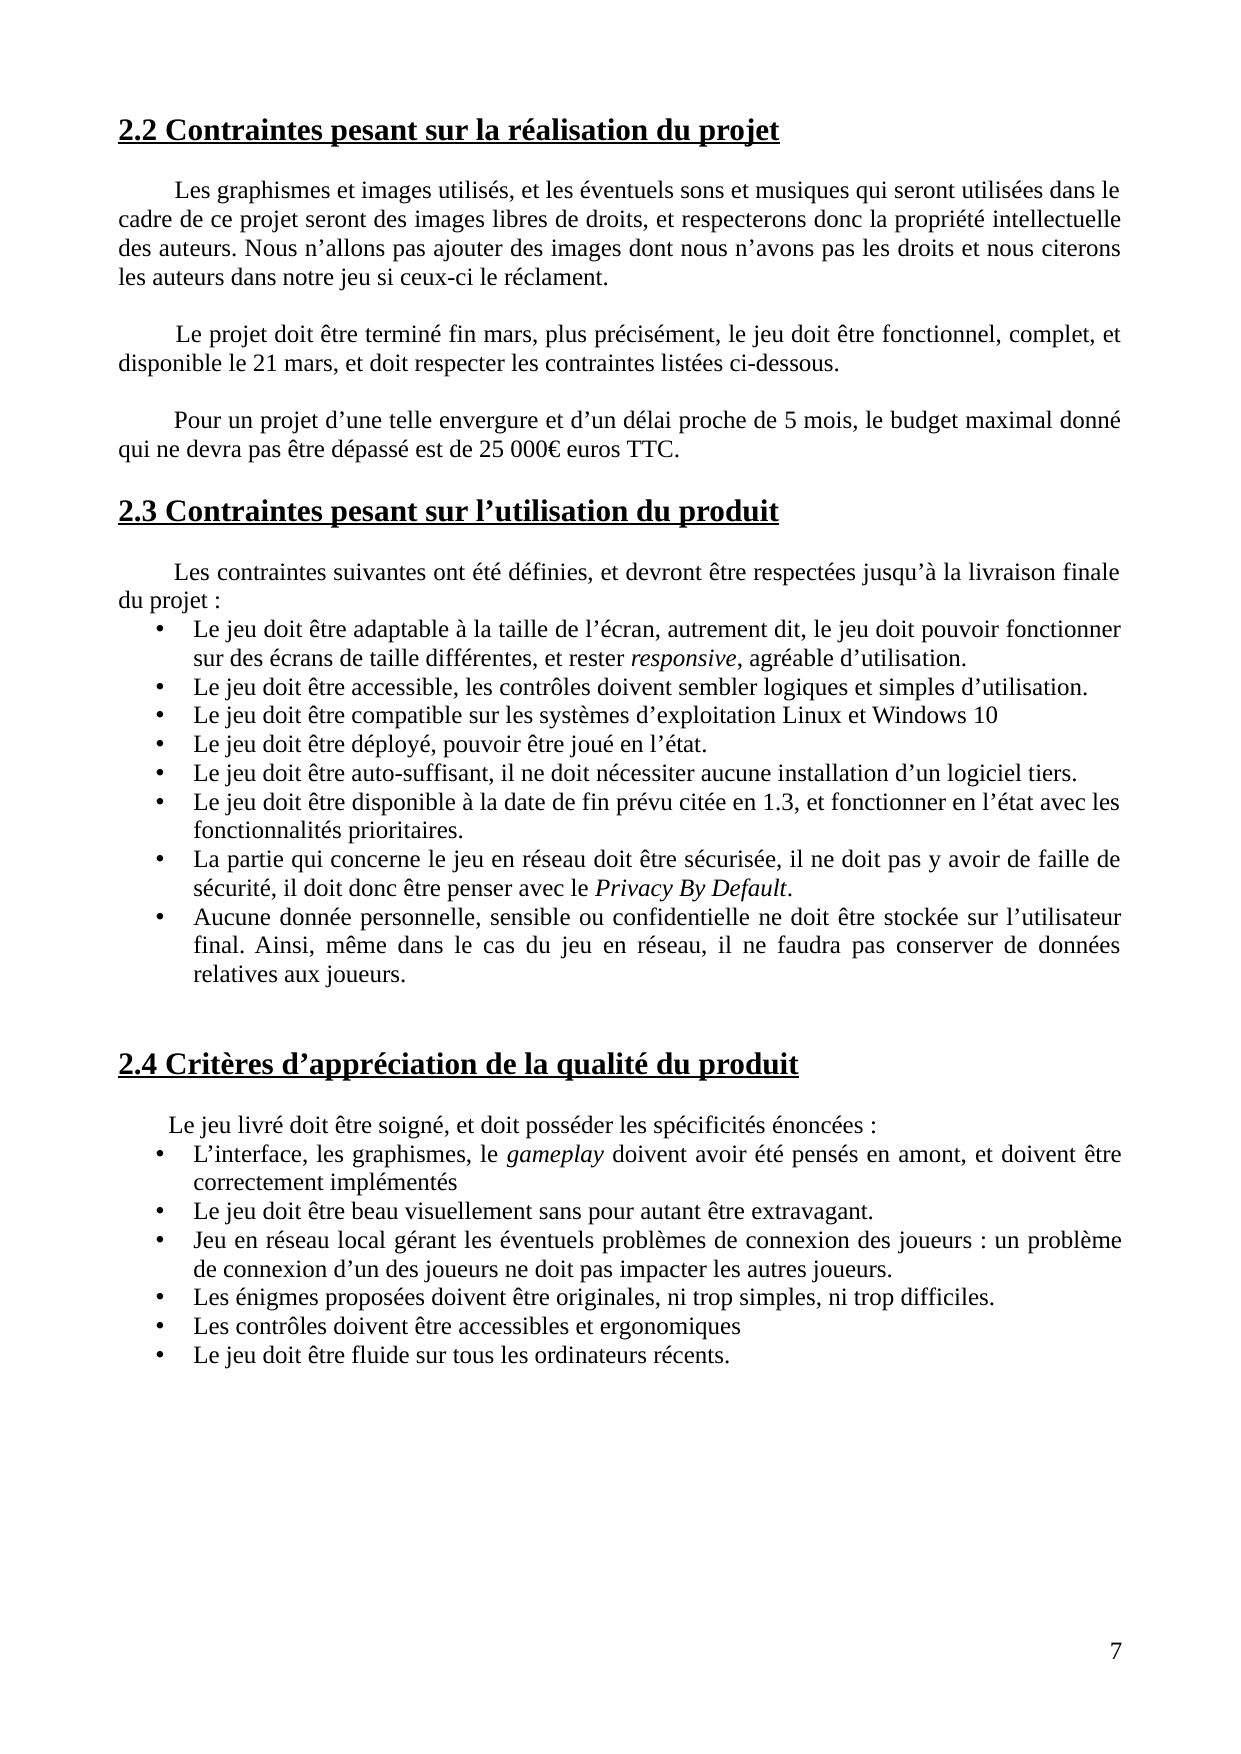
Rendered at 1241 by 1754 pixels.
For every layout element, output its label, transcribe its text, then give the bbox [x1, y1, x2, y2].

list Le jeu doit être adaptable à la taille de l’écran, autrement dit, le jeu doit pouvoir fonctionner sur des écrans de taille différentes, et rester responsive, agréable d’utilisation. [156, 614, 1122, 672]
text Les contraintes suivantes ont été définies, et devront être respectées jusqu’à la livraison finale du projet : [118, 557, 1122, 614]
list Le jeu doit être déployé, pouvoir être joué en l’état. [156, 729, 1122, 758]
list Jeu en réseau local gérant les éventuels problèmes de connexion des joueurs : un problème de connexion d’un des joueurs ne doit pas impacter les autres joueurs. [156, 1225, 1122, 1282]
list Les contrôles doivent être accessibles et ergonomiques [156, 1311, 1122, 1340]
text Les graphismes et images utilisés, et les éventuels sons et musiques qui seront utilisées dans le cadre de ce projet seront des images libres de droits, et respecterons donc la propriété intellectuelle des auteurs. Nous n’allons pas ajouter des images dont nous n’avons pas les droits et nous citerons les auteurs dans notre jeu si ceux-ci le réclament. [118, 176, 1122, 291]
list Le jeu doit être disponible à la date de fin prévu citée en 1.3, et fonctionner en l’état avec les fonctionnalités prioritaires. [156, 787, 1122, 844]
list Le jeu doit être auto-suffisant, il ne doit nécessiter aucune installation d’un logiciel tiers. [156, 758, 1122, 787]
text Pour un projet d’une telle envergure et d’un délai proche de 5 mois, le budget maximal donné qui ne devra pas être dépassé est de 25 000€ euros TTC. [118, 406, 1122, 463]
text 2.3 Contraintes pesant sur l’utilisation du produit [118, 492, 1122, 528]
text Le jeu livré doit être soigné, et doit posséder les spécificités énoncées : [118, 1110, 1122, 1139]
list Le jeu doit être beau visuellement sans pour autant être extravagant. [156, 1196, 1122, 1225]
list Le jeu doit être compatible sur les systèmes d’exploitation Linux et Windows 10 [156, 700, 1122, 729]
list Le jeu doit être accessible, les contrôles doivent sembler logiques et simples d’utilisation. [156, 672, 1122, 700]
list L’interface, les graphismes, le gameplay doivent avoir été pensés en amont, et doivent être correctement implémentés [156, 1139, 1122, 1196]
list La partie qui concerne le jeu en réseau doit être sécurisée, il ne doit pas y avoir de faille de sécurité, il doit donc être penser avec le Privacy By Default. [156, 844, 1122, 902]
text 2.2 Contraintes pesant sur la réalisation du projet [118, 111, 1122, 147]
list Le jeu doit être fluide sur tous les ordinateurs récents. [156, 1340, 1122, 1369]
list Les énigmes proposées doivent être originales, ni trop simples, ni trop difficiles. [156, 1282, 1122, 1311]
text Le projet doit être terminé fin mars, plus précisément, le jeu doit être fonctionnel, complet, et disponible le 21 mars, et doit respecter les contraintes listées ci-dessous. [118, 319, 1122, 377]
list Aucune donnée personnelle, sensible ou confidentielle ne doit être stockée sur l’utilisateur final. Ainsi, même dans le cas du jeu en réseau, il ne faudra pas conserver de données relatives aux joueurs. [156, 902, 1122, 988]
text 2.4 Critères d’appréciation de la qualité du produit [118, 1045, 1122, 1081]
